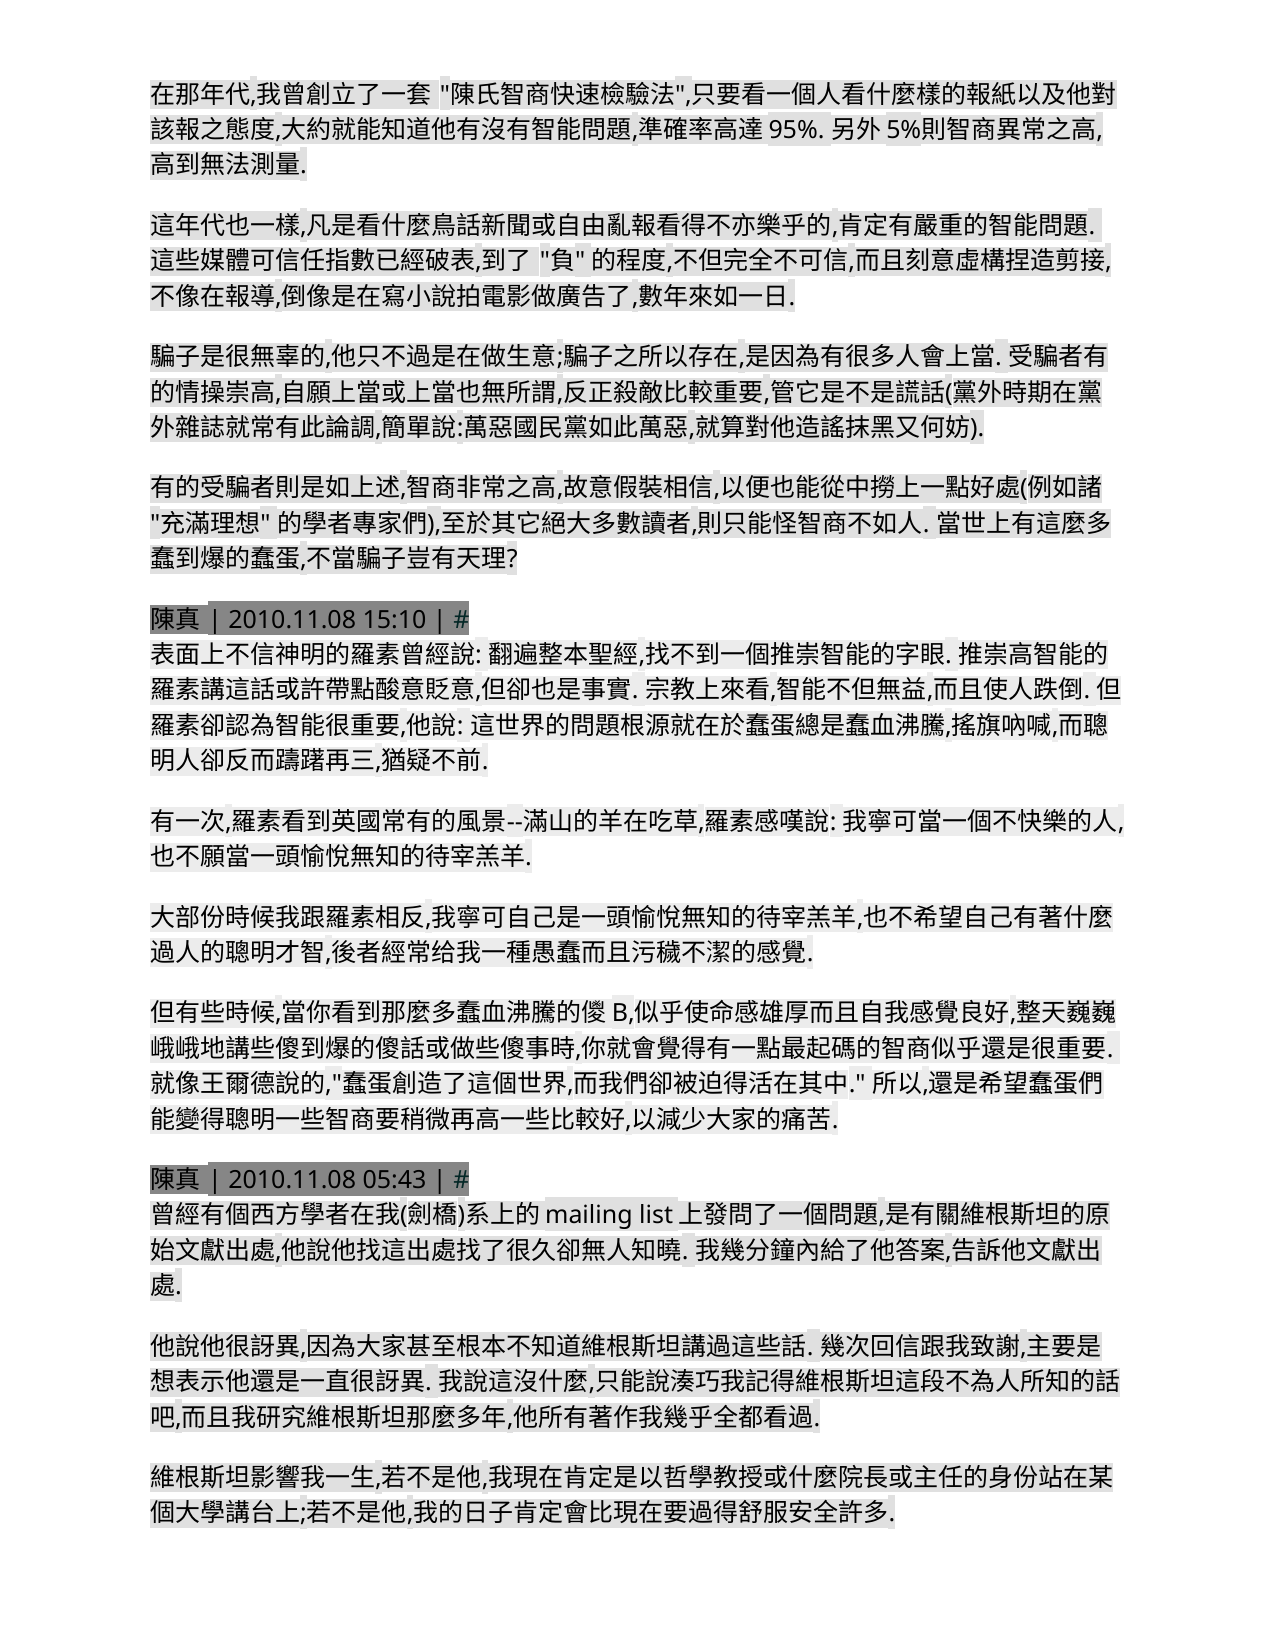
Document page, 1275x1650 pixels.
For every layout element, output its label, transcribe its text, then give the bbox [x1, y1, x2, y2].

text 曾經有個西方學者在我(劍橋)系上的mailing list上發問了一個問題,是有關維根斯坦的原始文獻出處,他說他找這出處找了很久卻無人知曉. 我幾分鐘內給了他答案,告訴他文獻出處. [150, 1196, 1125, 1302]
text 陳真 | 2010.11.08 05:43 | # [150, 1160, 1125, 1196]
text 有的受騙者則是如上述,智商非常之高,故意假裝相信,以便也能從中撈上一點好處(例如諸 "充滿理想" 的學者專家們),至於其它絕大多數讀者,則只能怪智商不如人. 當世上有這麼多蠢到爆的蠢蛋,不當騙子豈有天理? [150, 469, 1125, 575]
text 陳真 | 2010.11.08 15:10 | # [150, 600, 1125, 635]
text 大部份時候我跟羅素相反,我寧可自己是一頭愉悅無知的待宰羔羊,也不希望自己有著什麼過人的聰明才智,後者經常给我一種愚蠢而且污穢不潔的感覺. [150, 898, 1125, 969]
text 在那年代,我曾創立了一套 "陳氏智商快速檢驗法",只要看一個人看什麼樣的報紙以及他對該報之態度,大約就能知道他有沒有智能問題,準確率高達95%. 另外5%則智商異常之高,高到無法測量. [150, 75, 1125, 181]
text 騙子是很無辜的,他只不過是在做生意;騙子之所以存在,是因為有很多人會上當. 受騙者有的情操崇高,自願上當或上當也無所謂,反正殺敵比較重要,管它是不是謊話(黨外時期在黨外雜誌就常有此論調,簡單說:萬惡國民黨如此萬惡,就算對他造謠抹黑又何妨). [150, 337, 1125, 444]
text 維根斯坦影響我一生,若不是他,我現在肯定是以哲學教授或什麼院長或主任的身份站在某個大學講台上;若不是他,我的日子肯定會比現在要過得舒服安全許多. [150, 1458, 1125, 1529]
text 但有些時候,當你看到那麼多蠢血沸騰的儍B,似乎使命感雄厚而且自我感覺良好,整天巍巍峨峨地講些傻到爆的傻話或做些傻事時,你就會覺得有一點最起碼的智商似乎還是很重要. 就像王爾德說的,"蠢蛋創造了這個世界,而我們卻被迫得活在其中." 所以,還是希望蠢蛋們能變得聰明一些智商要稍微再高一些比較好,以減少大家的痛苦. [150, 994, 1125, 1135]
text 他說他很訝異,因為大家甚至根本不知道維根斯坦講過這些話. 幾次回信跟我致謝,主要是想表示他還是一直很訝異. 我說這沒什麼,只能說湊巧我記得維根斯坦這段不為人所知的話吧,而且我研究維根斯坦那麼多年,他所有著作我幾乎全都看過. [150, 1327, 1125, 1433]
text 這年代也一樣,凡是看什麼鳥話新聞或自由亂報看得不亦樂乎的,肯定有嚴重的智能問題. 這些媒體可信任指數已經破表,到了 "負" 的程度,不但完全不可信,而且刻意虛構捏造剪接,不像在報導,倒像是在寫小說拍電影做廣告了,數年來如一日. [150, 206, 1125, 312]
text 有一次,羅素看到英國常有的風景--滿山的羊在吃草,羅素感嘆說: 我寧可當一個不快樂的人,也不願當一頭愉悅無知的待宰羔羊. [150, 802, 1125, 873]
text 表面上不信神明的羅素曾經說: 翻遍整本聖經,找不到一個推崇智能的字眼. 推崇高智能的羅素講這話或許帶點酸意貶意,但卻也是事實. 宗教上來看,智能不但無益,而且使人跌倒. 但羅素卻認為智能很重要,他說: 這世界的問題根源就在於蠢蛋總是蠢血沸騰,搖旗吶喊,而聰明人卻反而躊躇再三,猶疑不前. [150, 635, 1125, 777]
